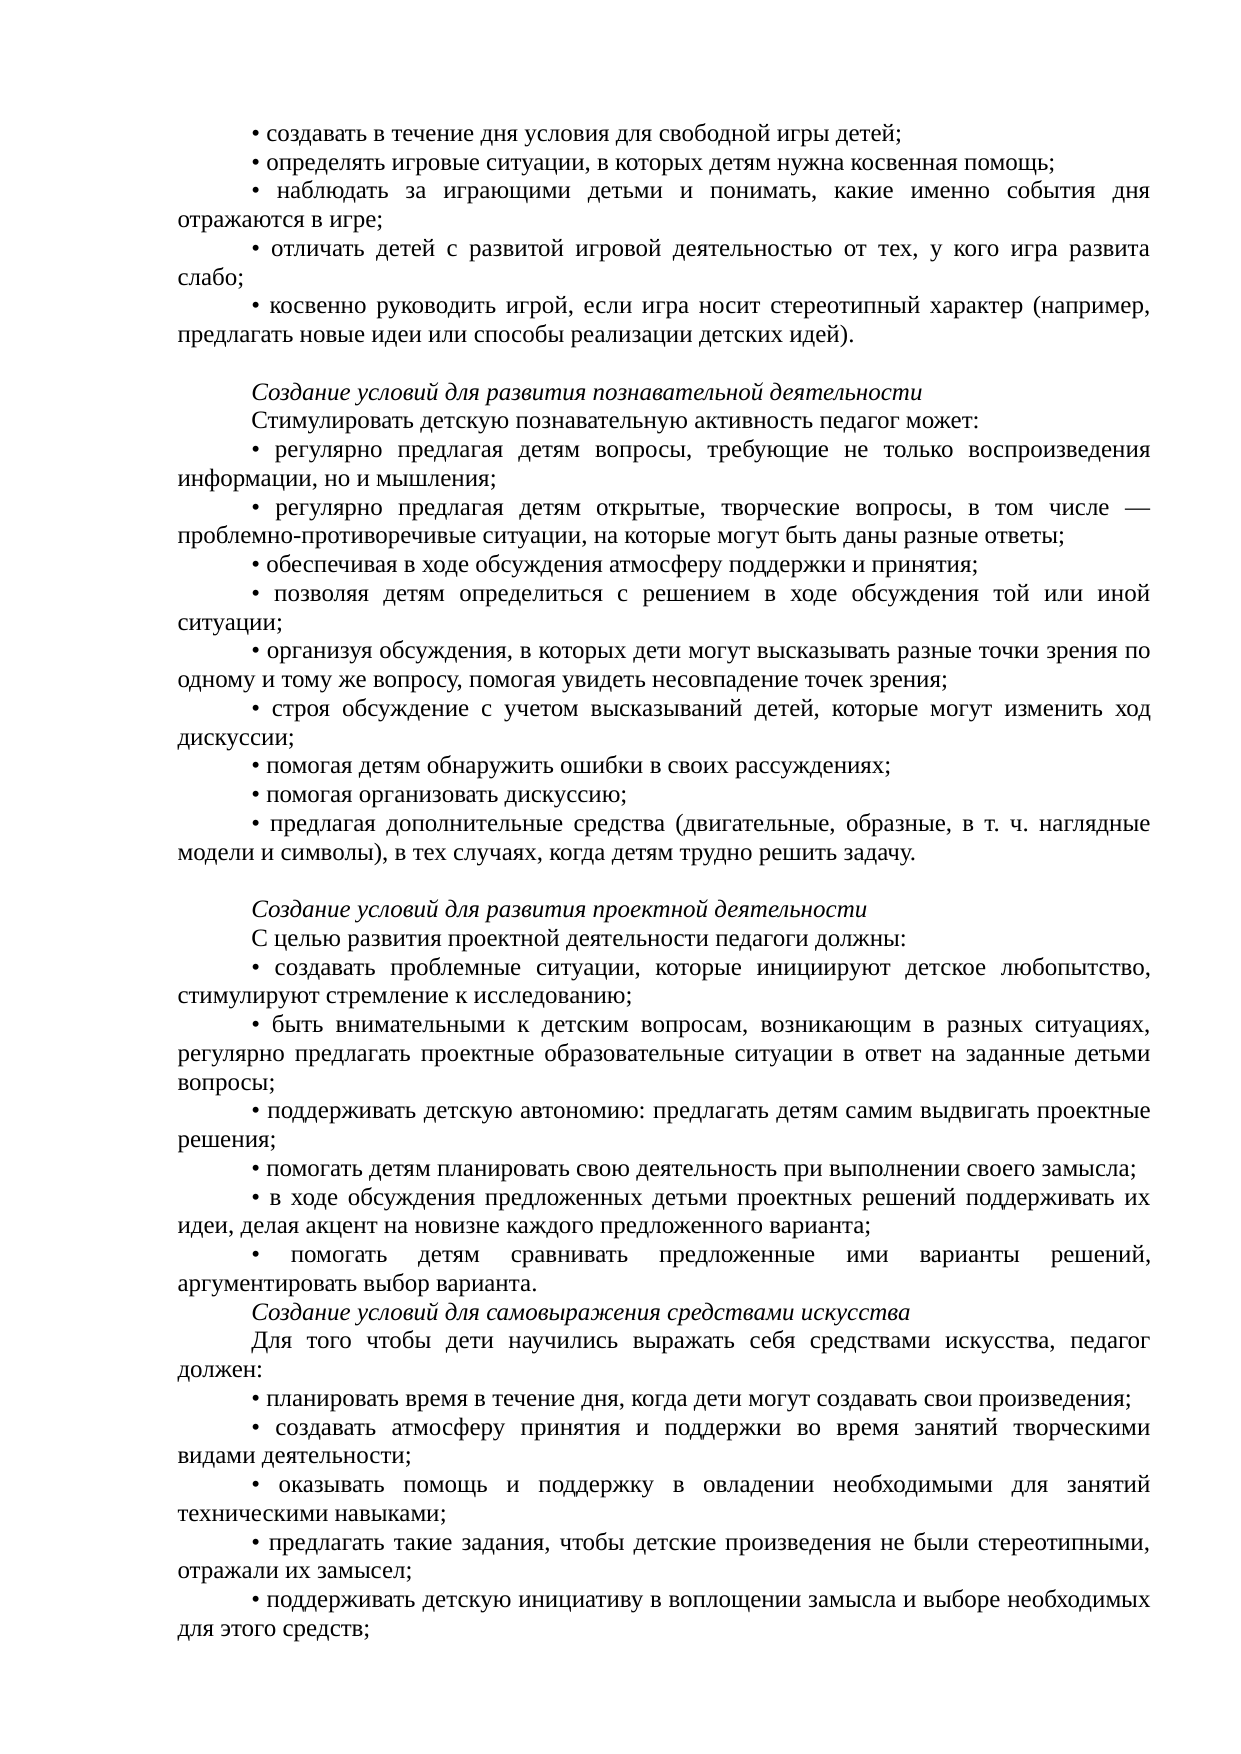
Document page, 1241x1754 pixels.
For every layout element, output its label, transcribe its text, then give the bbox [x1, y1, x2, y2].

text • организуя обсуждения, в которых дети могут высказывать разные точки зрения по одному и тому же вопросу, помогая увидеть несовпадение точек зрения; [177, 636, 1152, 693]
text • в ходе обсуждения предложенных детьми проектных решений поддерживать их идеи, делая акцент на новизне каждого предложенного варианта; [177, 1182, 1152, 1239]
text • создавать в течение дня условия для свободной игры детей; [177, 118, 1152, 147]
text • поддерживать детскую автономию: предлагать детям самим выдвигать проектные решения; [177, 1096, 1152, 1153]
text • быть внимательными к детским вопросам, возникающим в разных ситуациях, регулярно предлагать проектные образовательные ситуации в ответ на заданные детьми вопросы; [177, 1009, 1152, 1096]
text С целью развития проектной деятельности педагоги должны: [177, 923, 1152, 952]
text • отличать детей с развитой игровой деятельностью от тех, у кого игра развита слабо; [177, 233, 1152, 291]
text • помогая детям обнаружить ошибки в своих рассуждениях; [177, 751, 1152, 779]
text Создание условий для развития познавательной деятельности [177, 377, 1152, 406]
text • косвенно руководить игрой, если игра носит стереотипный характер (например, предлагать новые идеи или способы реализации детских идей). [177, 291, 1152, 348]
text • позволяя детям определиться с решением в ходе обсуждения той или иной ситуации; [177, 578, 1152, 636]
text • определять игровые ситуации, в которых детям нужна косвенная помощь; [177, 147, 1152, 176]
text • оказывать помощь и поддержку в овладении необходимыми для занятий техническими навыками; [177, 1469, 1152, 1527]
text • наблюдать за играющими детьми и понимать, какие именно события дня отражаются в игре; [177, 176, 1152, 233]
text Создание условий для развития проектной деятельности [177, 894, 1152, 923]
text • обеспечивая в ходе обсуждения атмосферу поддержки и принятия; [177, 549, 1152, 578]
text • создавать атмосферу принятия и поддержки во время занятий творческими видами деятельности; [177, 1412, 1152, 1469]
text • помогать детям планировать свою деятельность при выполнении своего замысла; [177, 1153, 1152, 1182]
text • регулярно предлагая детям открытые, творческие вопросы, в том числе — проблемно-противоречивые ситуации, на которые могут быть даны разные ответы; [177, 492, 1152, 549]
text • помогать детям сравнивать предложенные ими варианты решений, аргументировать выбор варианта. [177, 1239, 1152, 1297]
text • помогая организовать дискуссию; [177, 779, 1152, 808]
text • предлагать такие задания, чтобы детские произведения не были стереотипными, отражали их замысел; [177, 1527, 1152, 1584]
text • создавать проблемные ситуации, которые инициируют детское любопытство, стимулируют стремление к исследованию; [177, 952, 1152, 1009]
text Создание условий для самовыражения средствами искусства [177, 1297, 1152, 1326]
text Стимулировать детскую познавательную активность педагог может: [177, 406, 1152, 434]
text • регулярно предлагая детям вопросы, требующие не только воспроизведения информации, но и мышления; [177, 434, 1152, 492]
text Для того чтобы дети научились выражать себя средствами искусства, педагог должен: [177, 1326, 1152, 1383]
text • поддерживать детскую инициативу в воплощении замысла и выборе необходимых для этого средств; [177, 1584, 1152, 1642]
text • планировать время в течение дня, когда дети могут создавать свои произведения; [177, 1383, 1152, 1412]
text • строя обсуждение с учетом высказываний детей, которые могут изменить ход дискуссии; [177, 693, 1152, 751]
text • предлагая дополнительные средства (двигательные, образные, в т. ч. наглядные модели и символы), в тех случаях, когда детям трудно решить задачу. [177, 808, 1152, 866]
